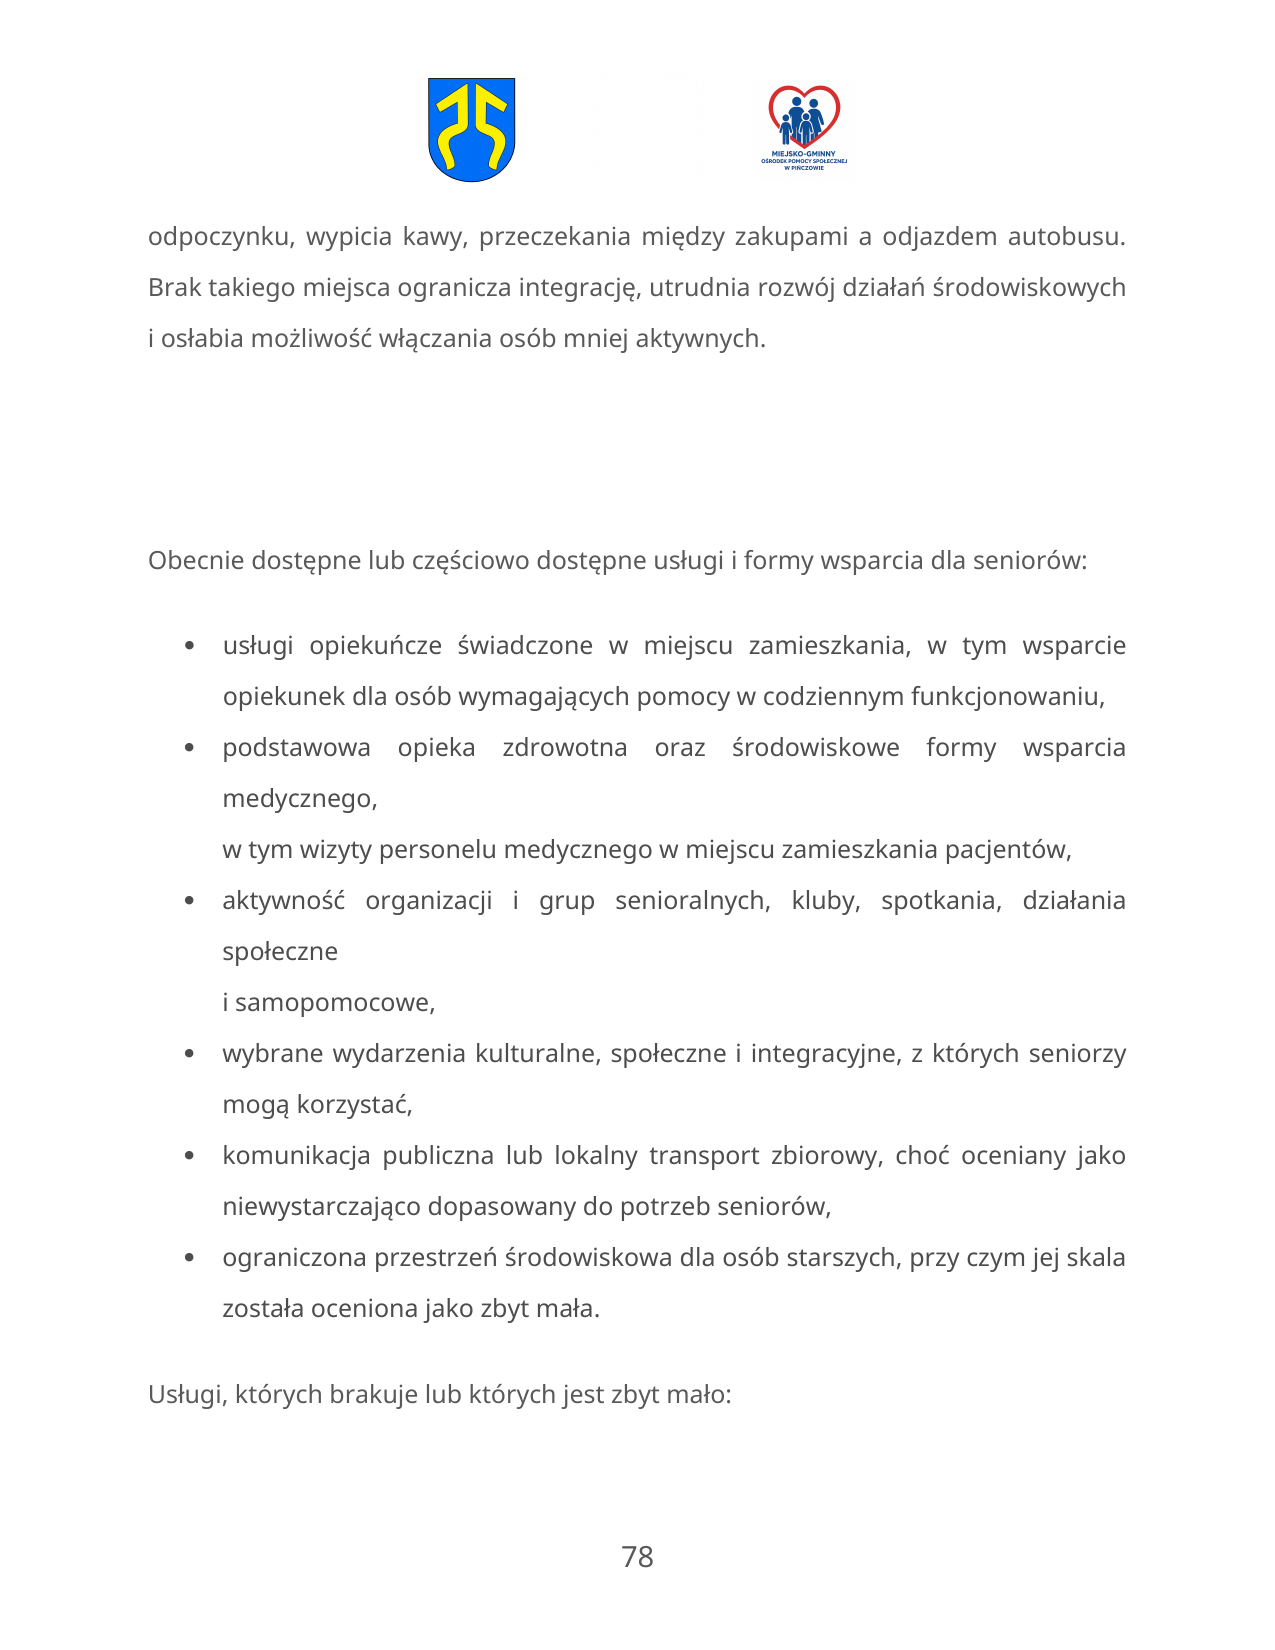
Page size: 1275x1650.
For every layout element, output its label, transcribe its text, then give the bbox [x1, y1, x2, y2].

list komunikacja publiczna lub lokalny transport zbiorowy, choć oceniany jako niewystarczająco dopasowany do potrzeb seniorów, [185, 1138, 1127, 1223]
text Obecnie dostępne lub częściowo dostępne usługi i formy wsparcia dla seniorów: [148, 542, 1127, 577]
list aktywność organizacji i grup senioralnych, kluby, spotkania, działania społeczne i samopomocowe, [185, 883, 1127, 1019]
text odpoczynku, wypicia kawy, przeczekania między zakupami a odjazdem autobusu. Brak takiego miejsca ogranicza integrację, utrudnia rozwój działań środowiskowych i osłabia możliwość włączania osób mniej aktywnych. [148, 219, 1127, 355]
picture [405, 73, 870, 186]
list usługi opiekuńcze świadczone w miejscu zamieszkania, w tym wsparcie opiekunek dla osób wymagających pomocy w codziennym funkcjonowaniu, [185, 628, 1127, 713]
list ograniczona przestrzeń środowiskowa dla osób starszych, przy czym jej skala została oceniona jako zbyt mała. [185, 1240, 1127, 1325]
list podstawowa opieka zdrowotna oraz środowiskowe formy wsparcia medycznego, w tym wizyty personelu medycznego w miejscu zamieszkania pacjentów, [185, 730, 1127, 866]
list wybrane wydarzenia kulturalne, społeczne i integracyjne, z których seniorzy mogą korzystać, [185, 1036, 1127, 1121]
text Usługi, których brakuje lub których jest zbyt mało: [148, 1376, 1127, 1410]
